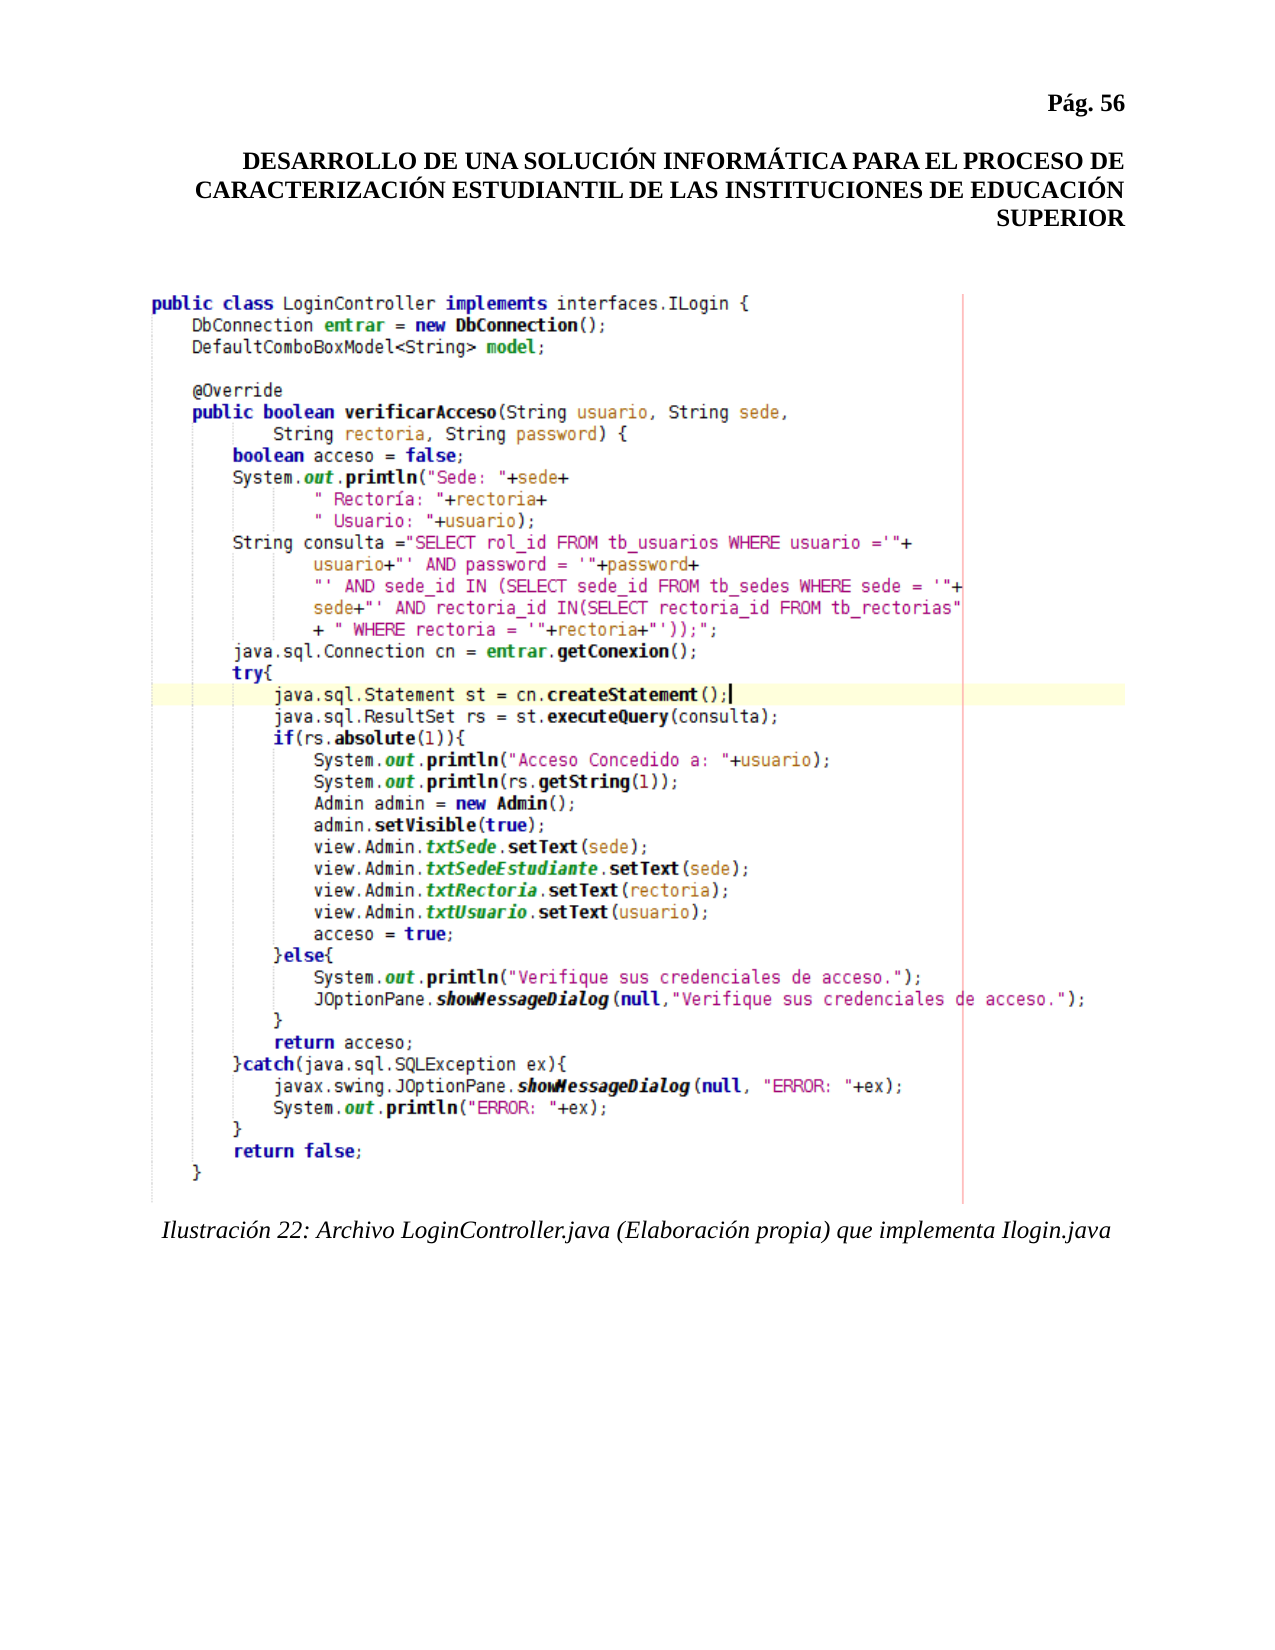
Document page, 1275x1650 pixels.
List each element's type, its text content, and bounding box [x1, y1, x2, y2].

picture [150, 294, 1125, 1204]
text Ilustración 22: Archivo LoginController.java (Elaboración propia) que implementa Ilogin.java [150, 1215, 1125, 1244]
